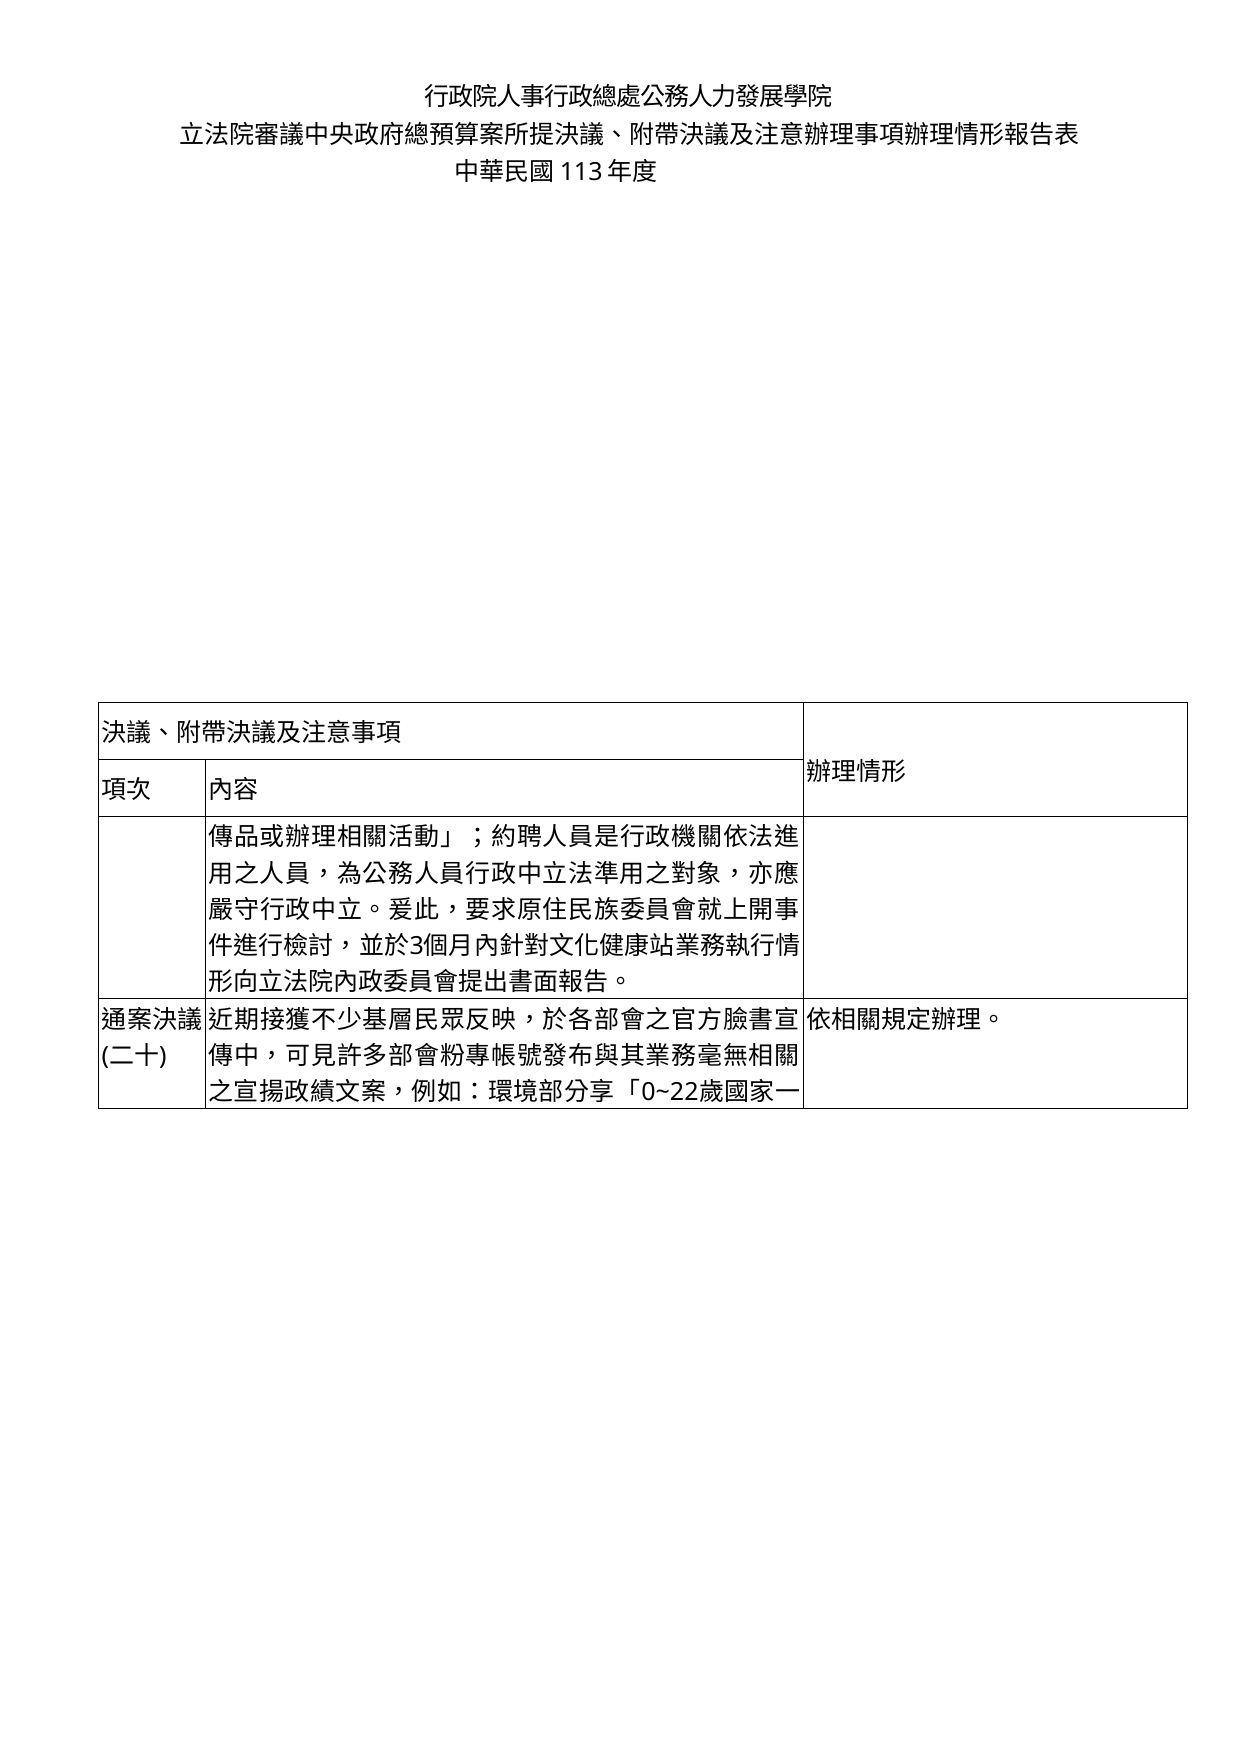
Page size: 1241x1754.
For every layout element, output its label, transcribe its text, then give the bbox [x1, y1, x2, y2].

table_cell 依相關規定辦理。 [804, 999, 1187, 1108]
table_cell 近期接獲不少基層民眾反映，於各部會之官方臉書宣傳中，可見許多部會粉專帳號發布與其業務毫無相關之宣揚政績文案，例如：環境部分享「0~22歲國家一 [206, 999, 803, 1108]
table_cell 項次 [99, 760, 205, 816]
table_cell [804, 817, 1187, 998]
table_header 辦理情形 [804, 703, 1187, 816]
table_cell 傳品或辦理相關活動」；約聘人員是行政機關依法進用之人員，為公務人員行政中立法準用之對象，亦應嚴守行政中立。爰此，要求原住民族委員會就上開事件進行檢討，並於3個月內針對文化健康站業務執行情形向立法院內政委員會提出書面報告。 [206, 817, 803, 998]
table_cell 通案決議(二十) [99, 999, 205, 1108]
table_header 決議、附帶決議及注意事項 [99, 703, 803, 759]
table_cell 內容 [206, 760, 803, 816]
table_cell [99, 817, 205, 998]
